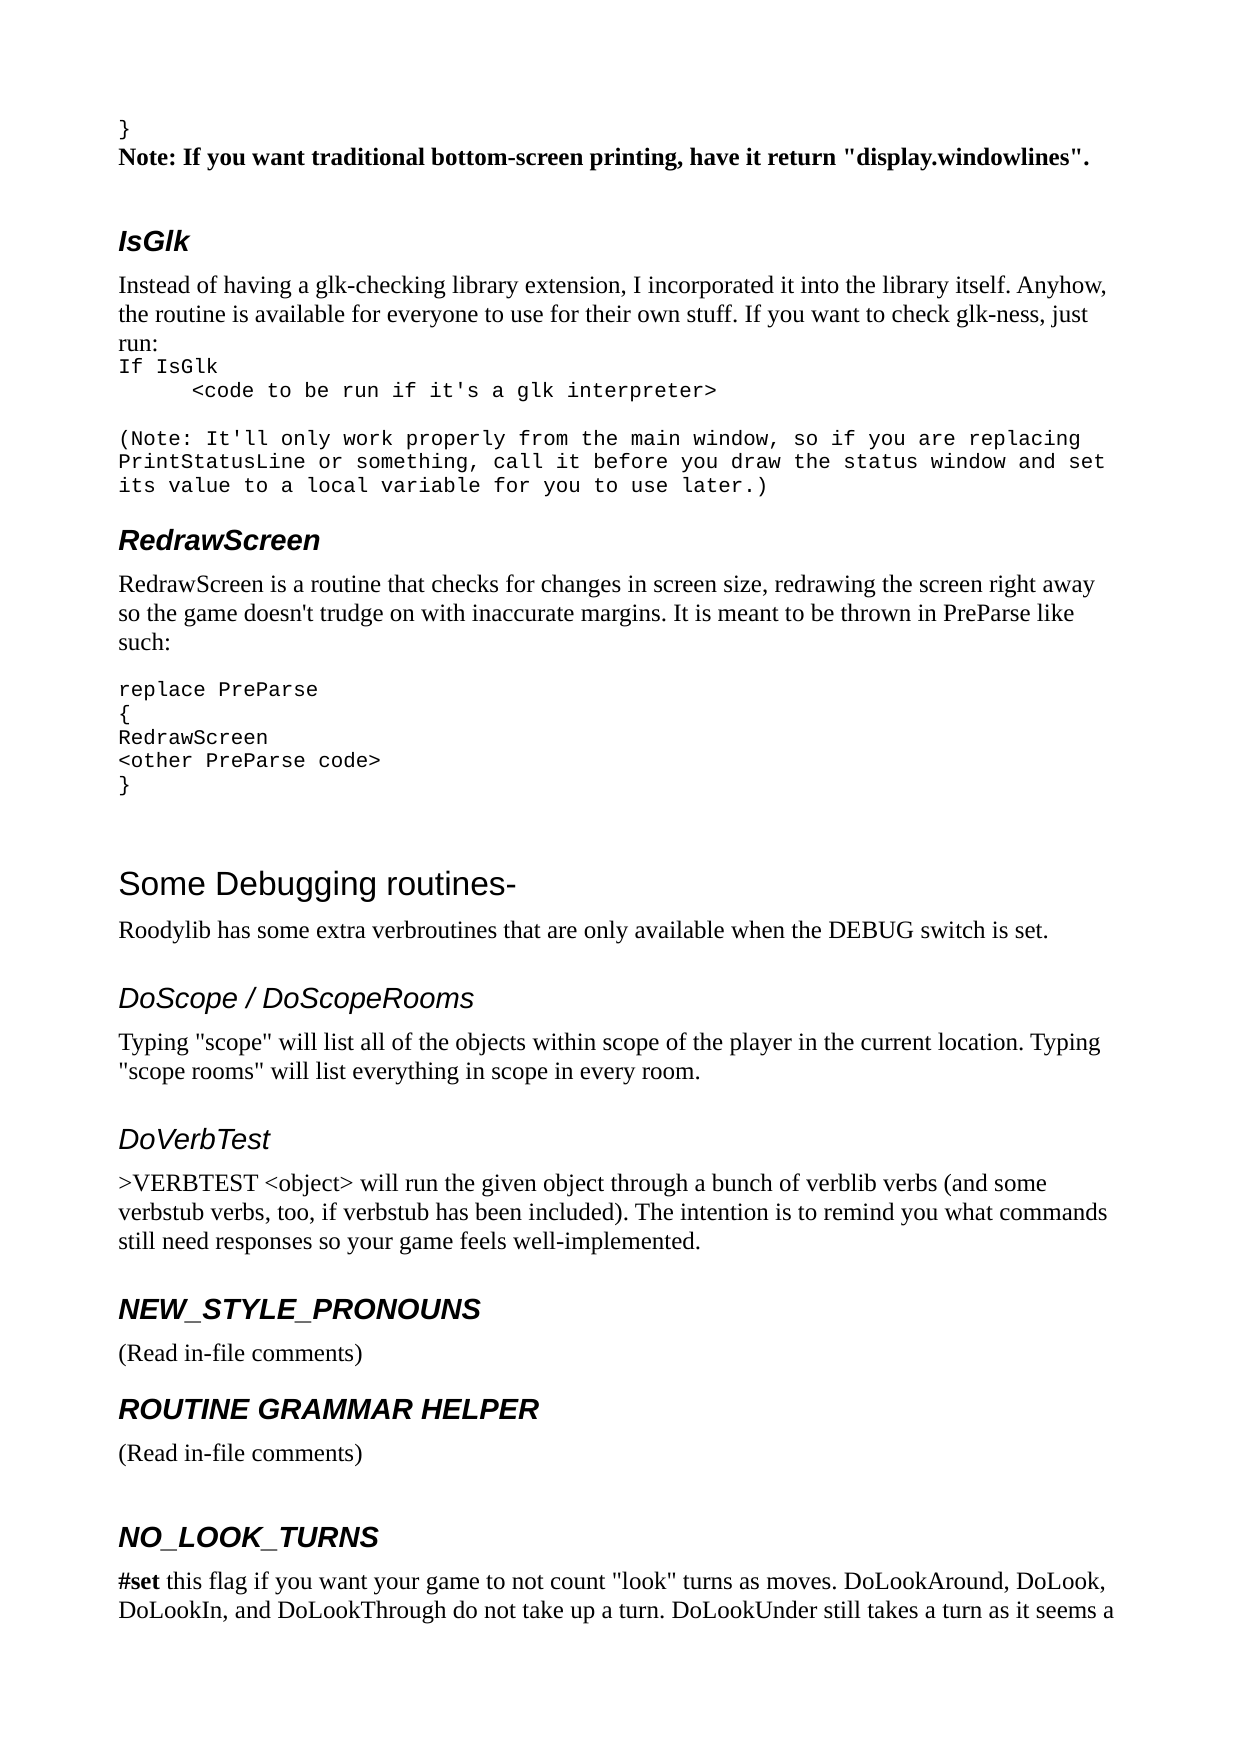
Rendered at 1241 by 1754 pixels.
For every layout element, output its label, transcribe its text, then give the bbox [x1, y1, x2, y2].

subtitle ROUTINE GRAMMAR HELPER [118, 1392, 1122, 1425]
text Instead of having a glk-checking library extension, I incorporated it into the library itself. Anyhow, the routine is available for everyone to use for their own stuff. If you want to check glk-ness, just run: [118, 270, 1122, 357]
text <other PreParse code> [118, 750, 1122, 774]
text >VERBTEST <object> will run the given object through a bunch of verblib verbs (and some verbstub verbs, too, if verbstub has been included). The intention is to remind you what commands still need responses so your game feels well-implemented. [118, 1168, 1122, 1254]
text If IsGlk [118, 357, 1122, 380]
text Typing "scope" will list all of the objects within scope of the player in the current location. Typing "scope rooms" will list everything in scope in every room. [118, 1027, 1122, 1085]
text (Read in-file comments) [118, 1438, 1122, 1467]
subtitle NO_LOOK_TURNS [118, 1520, 1122, 1554]
text (Note: It'll only work properly from the main window, so if you are replacing PrintStatusLine or something, call it before you draw the status window and set its value to a local variable for you to use later.) [118, 427, 1122, 498]
text RedrawScreen [118, 727, 1122, 750]
text Roodylib has some extra verbroutines that are only available when the DEBUG switch is set. [118, 915, 1122, 944]
subtitle Some Debugging routines- [118, 864, 1122, 902]
text replace PreParse [118, 679, 1122, 703]
subtitle RedrawScreen [118, 523, 1122, 557]
text (Read in-file comments) [118, 1338, 1122, 1367]
text #set this flag if you want your game to not count "look" turns as moves. DoLookAround, DoLook, DoLookIn, and DoLookThrough do not take up a turn. DoLookUnder still takes a turn as it seems a [118, 1566, 1122, 1624]
text RedrawScreen is a routine that checks for changes in screen size, redrawing the screen right away so the game doesn't trudge on with inaccurate margins. It is meant to be thrown in PreParse like such: [118, 569, 1122, 656]
subtitle DoVerbTest [118, 1122, 1122, 1156]
text } [118, 118, 1122, 142]
text { [118, 703, 1122, 727]
subtitle NEW_STYLE_PRONOUNS [118, 1292, 1122, 1326]
text } [118, 774, 1122, 798]
subtitle DoScope / DoScopeRooms [118, 981, 1122, 1015]
text Note: If you want traditional bottom-screen printing, have it return "display.windowlines". [118, 142, 1122, 171]
subtitle IsGlk [118, 224, 1122, 258]
text <code to be run if it's a glk interpreter> [118, 380, 1122, 404]
